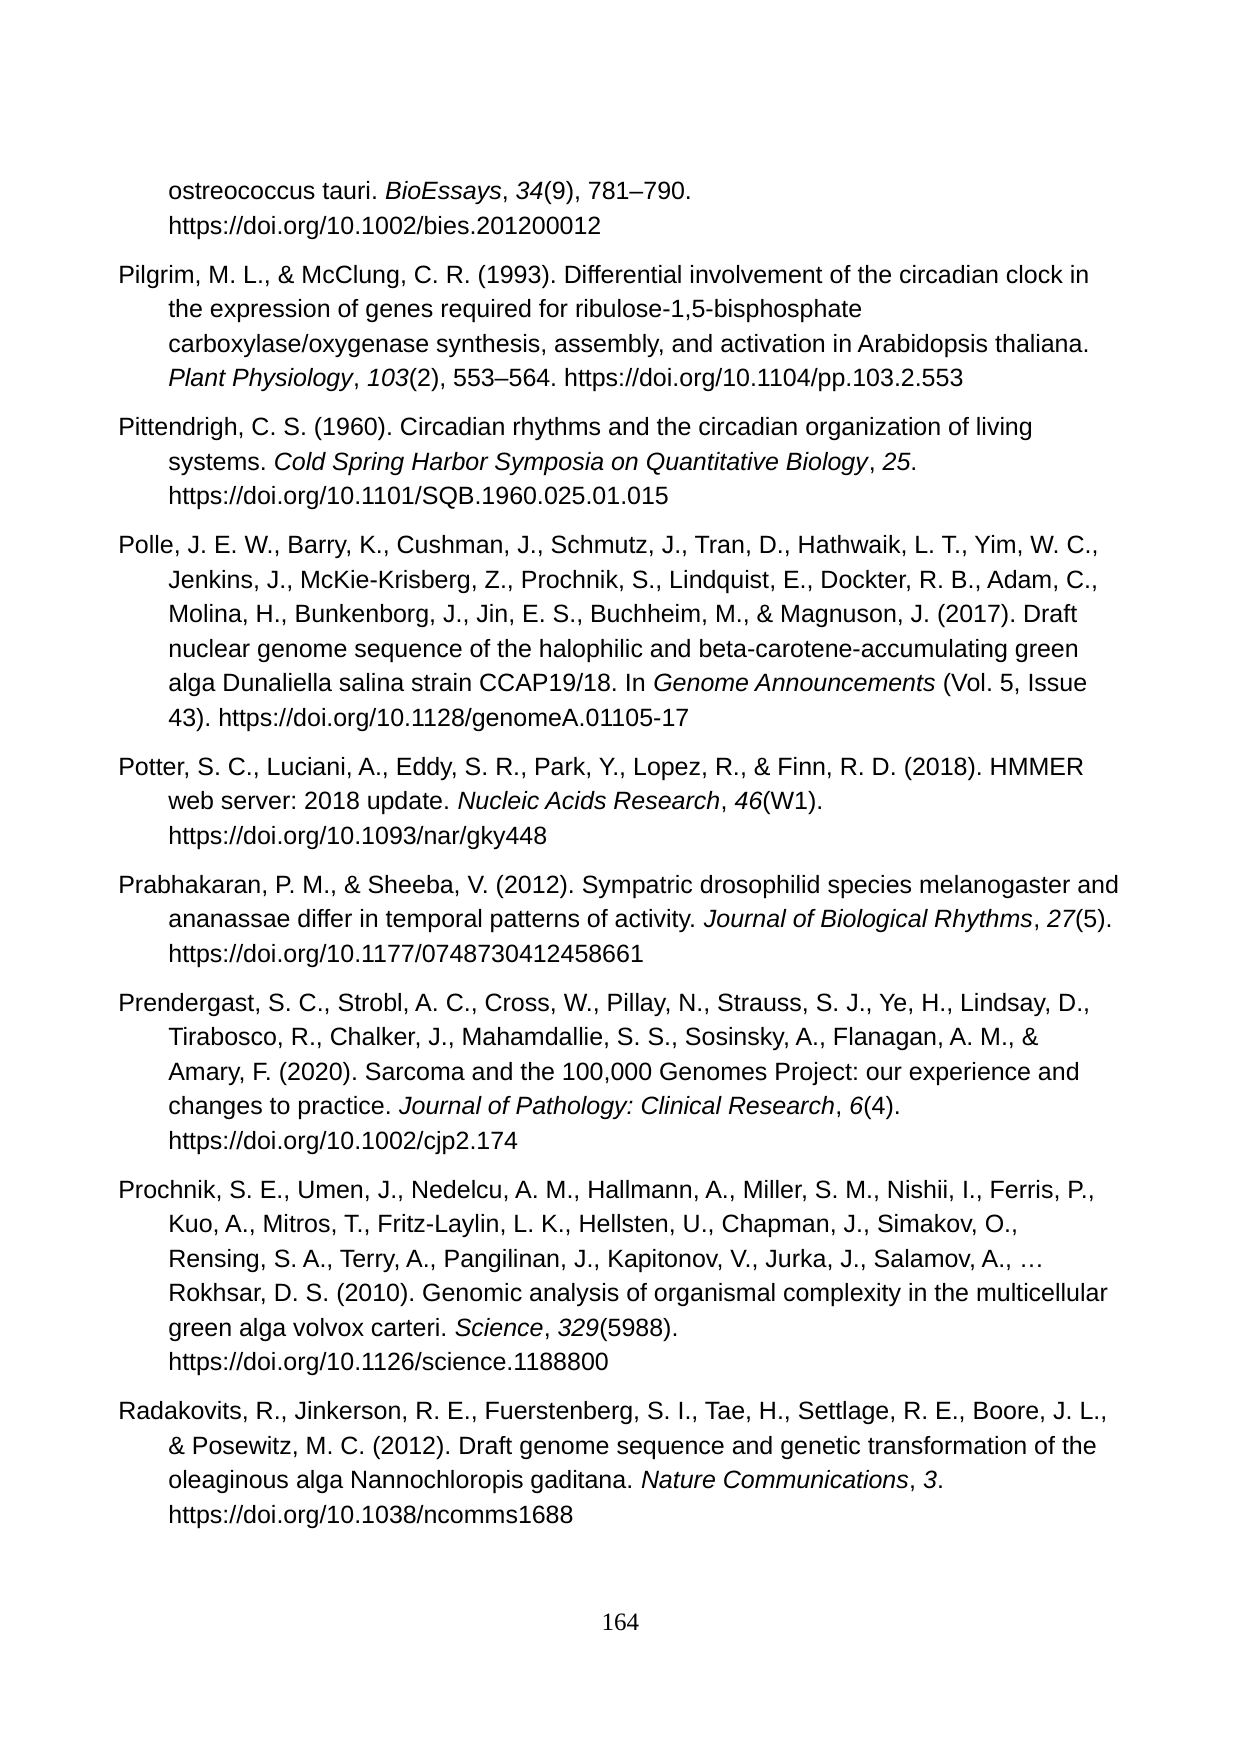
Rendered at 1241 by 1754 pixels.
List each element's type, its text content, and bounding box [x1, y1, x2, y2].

text Prochnik, S. E., Umen, J., Nedelcu, A. M., Hallmann, A., Miller, S. M., Nishii, I., Ferris, P., Kuo, A., Mitros, T., Fritz-Laylin, L. K., Hellsten, U., Chapman, J., Simakov, O., Rensing, S. A., Terry, A., Pangilinan, J., Kapitonov, V., Jurka, J., Salamov, A., … Rokhsar, D. S. (2010). Genomic analysis of organismal complexity in the multicellular green alga volvox carteri. Science, 329(5988). https://doi.org/10.1126/science.1188800 [118, 1175, 1122, 1376]
text Pilgrim, M. L., & McClung, C. R. (1993). Differential involvement of the circadian clock in the expression of genes required for ribulose-1,5-bisphosphate carboxylase/oxygenase synthesis, assembly, and activation in Arabidopsis thaliana. Plant Physiology, 103(2), 553–564. https://doi.org/10.1104/pp.103.2.553 [118, 260, 1122, 392]
text Polle, J. E. W., Barry, K., Cushman, J., Schmutz, J., Tran, D., Hathwaik, L. T., Yim, W. C., Jenkins, J., McKie-Krisberg, Z., Prochnik, S., Lindquist, E., Dockter, R. B., Adam, C., Molina, H., Bunkenborg, J., Jin, E. S., Buchheim, M., & Magnuson, J. (2017). Draft nuclear genome sequence of the halophilic and beta-carotene-accumulating green alga Dunaliella salina strain CCAP19/18. In Genome Announcements (Vol. 5, Issue 43). https://doi.org/10.1128/genomeA.01105-17 [118, 530, 1122, 732]
text Pittendrigh, C. S. (1960). Circadian rhythms and the circadian organization of living systems. Cold Spring Harbor Symposia on Quantitative Biology, 25. https://doi.org/10.1101/SQB.1960.025.01.015 [118, 412, 1122, 510]
text Prabhakaran, P. M., & Sheeba, V. (2012). Sympatric drosophilid species melanogaster and ananassae differ in temporal patterns of activity. Journal of Biological Rhythms, 27(5). https://doi.org/10.1177/0748730412458661 [118, 870, 1122, 968]
text Radakovits, R., Jinkerson, R. E., Fuerstenberg, S. I., Tae, H., Settlage, R. E., Boore, J. L., & Posewitz, M. C. (2012). Draft genome sequence and genetic transformation of the oleaginous alga Nannochloropis gaditana. Nature Communications, 3. https://doi.org/10.1038/ncomms1688 [118, 1396, 1122, 1528]
text Potter, S. C., Luciani, A., Eddy, S. R., Park, Y., Lopez, R., & Finn, R. D. (2018). HMMER web server: 2018 update. Nucleic Acids Research, 46(W1). https://doi.org/10.1093/nar/gky448 [118, 752, 1122, 849]
text Prendergast, S. C., Strobl, A. C., Cross, W., Pillay, N., Strauss, S. J., Ye, H., Lindsay, D., Tirabosco, R., Chalker, J., Mahamdallie, S. S., Sosinsky, A., Flanagan, A. M., & Amary, F. (2020). Sarcoma and the 100,000 Genomes Project: our experience and changes to practice. Journal of Pathology: Clinical Research, 6(4). https://doi.org/10.1002/cjp2.174 [118, 988, 1122, 1154]
text ostreococcus tauri. BioEssays, 34(9), 781–790. https://doi.org/10.1002/bies.201200012 [118, 176, 1122, 239]
